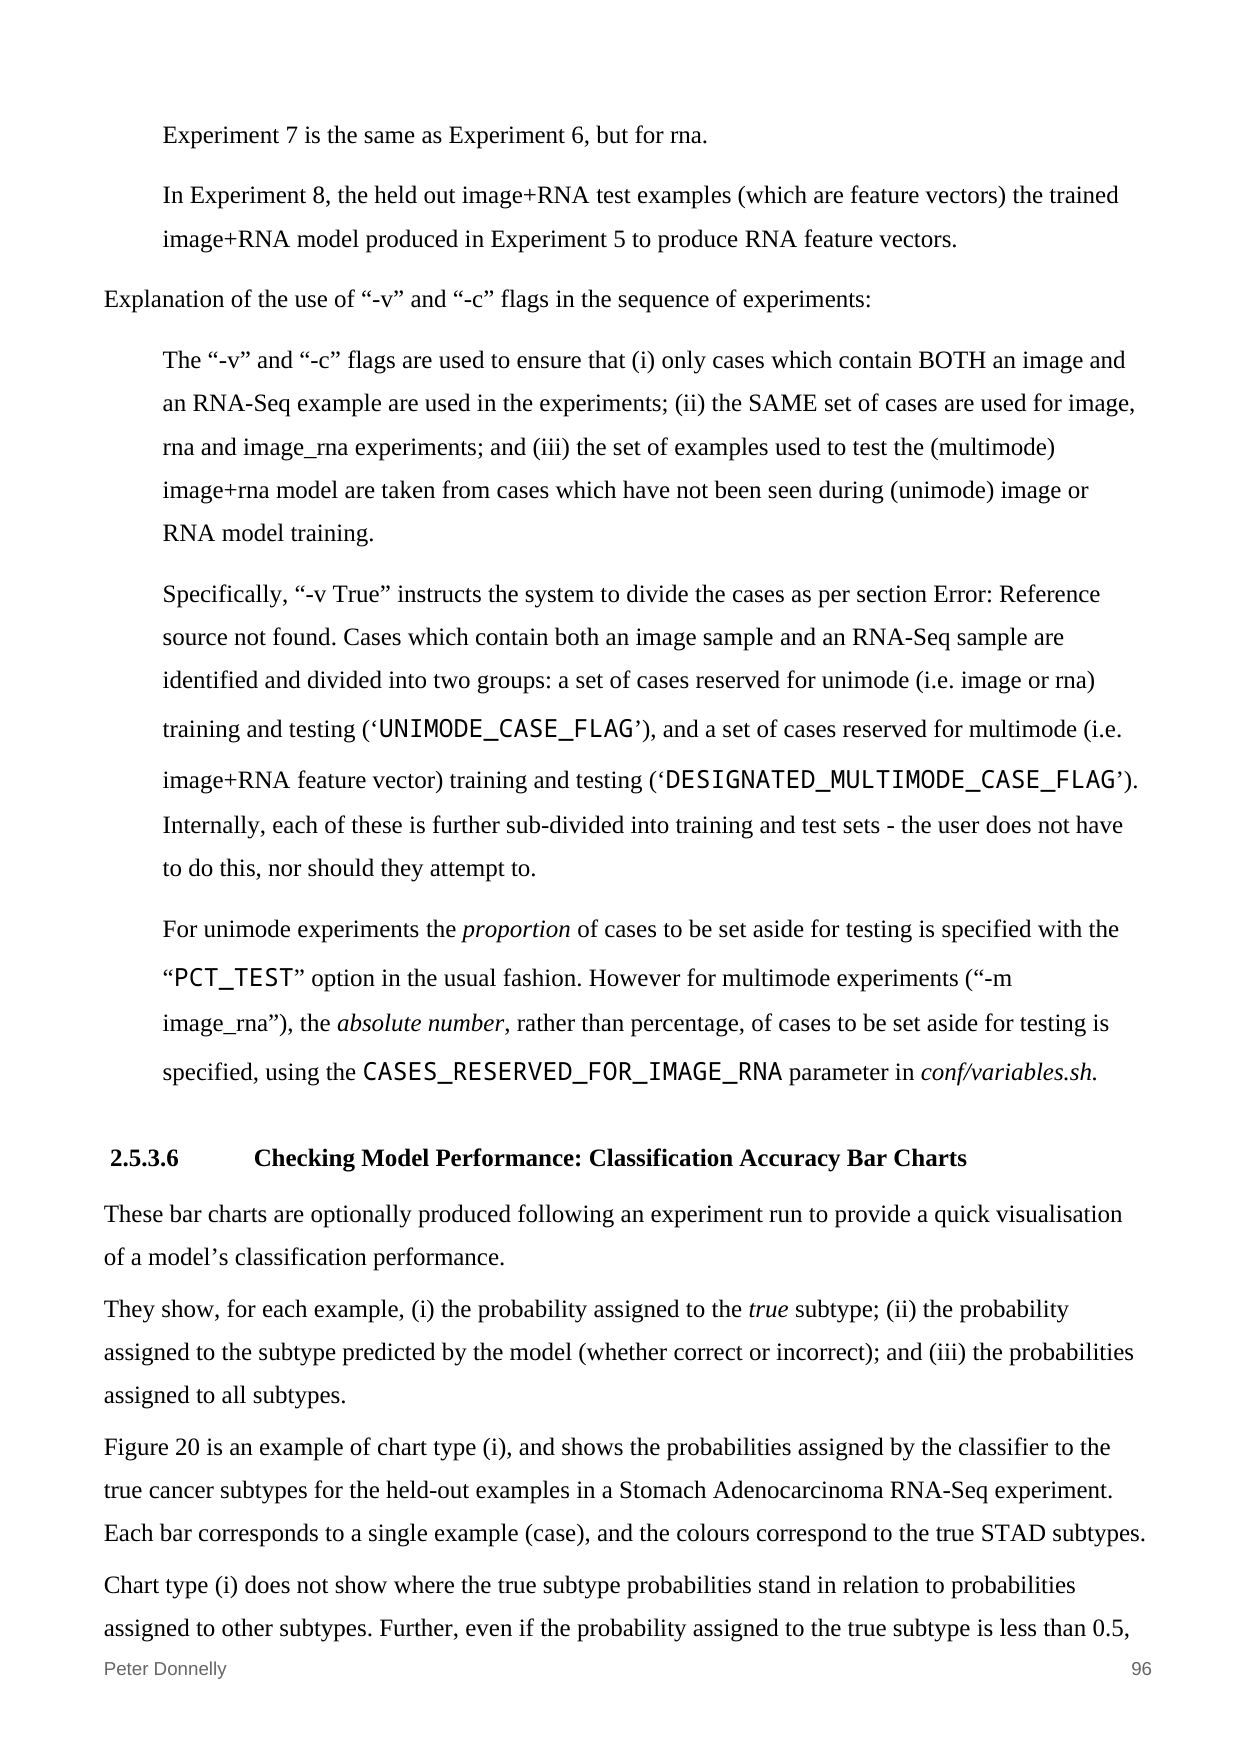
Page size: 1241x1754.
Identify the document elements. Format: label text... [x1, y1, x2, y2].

text Explanation of the use of “-v” and “-c” flags in the sequence of experiments: [103, 284, 1146, 313]
text For unimode experiments the proportion of cases to be set aside for testing is specified with the “PCT_TEST” option in the usual fashion. However for multimode experiments (“-m image_rna”), the absolute number, rather than percentage, of cases to be set aside for testing is specified, using the CASES_RESERVED_FOR_IMAGE_RNA parameter in conf/variables.sh. [162, 914, 1146, 1088]
text Specifically, “-v True” instructs the system to divide the cases as per section Error: Reference source not found. Cases which contain both an image sample and an RNA-Seq sample are identified and divided into two groups: a set of cases reserved for unimode (i.e. image or rna) training and testing (‘UNIMODE_CASE_FLAG’), and a set of cases reserved for multimode (i.e. image+RNA feature vector) training and testing (‘DESIGNATED_MULTIMODE_CASE_FLAG’). Internally, each of these is further sub-divided into training and test sets - the user does not have to do this, nor should they attempt to. [162, 579, 1146, 882]
text In Experiment 8, the held out image+RNA test examples (which are feature vectors) the trained image+RNA model produced in Experiment 5 to produce RNA feature vectors. [162, 181, 1146, 252]
subtitle Checking Model Performance: Classification Accuracy Bar Charts [103, 1143, 1146, 1172]
text Chart type (i) does not show where the true subtype probabilities stand in relation to probabilities assigned to other subtypes. Further, even if the probability assigned to the true subtype is less than 0.5, [103, 1570, 1146, 1642]
text Figure 20 is an example of chart type (i), and shows the probabilities assigned by the classifier to the true cancer subtypes for the held-out examples in a Stomach Adenocarcinoma RNA-Seq experiment. Each bar corresponds to a single example (case), and the colours correspond to the true STAD subtypes. [103, 1432, 1146, 1547]
text Experiment 7 is the same as Experiment 6, but for rna. [162, 120, 1146, 148]
text The “-v” and “-c” flags are used to ensure that (i) only cases which contain BOTH an image and an RNA-Seq example are used in the experiments; (ii) the SAME set of cases are used for image, rna and image_rna experiments; and (iii) the set of examples used to test the (multimode) image+rna model are taken from cases which have not been seen during (unimode) image or RNA model training. [162, 345, 1146, 547]
text These bar charts are optionally produced following an experiment run to provide a quick visualisation of a model’s classification performance. [103, 1199, 1146, 1271]
text They show, for each example, (i) the probability assigned to the true subtype; (ii) the probability assigned to the subtype predicted by the model (whether correct or incorrect); and (iii) the probabilities assigned to all subtypes. [103, 1294, 1146, 1409]
